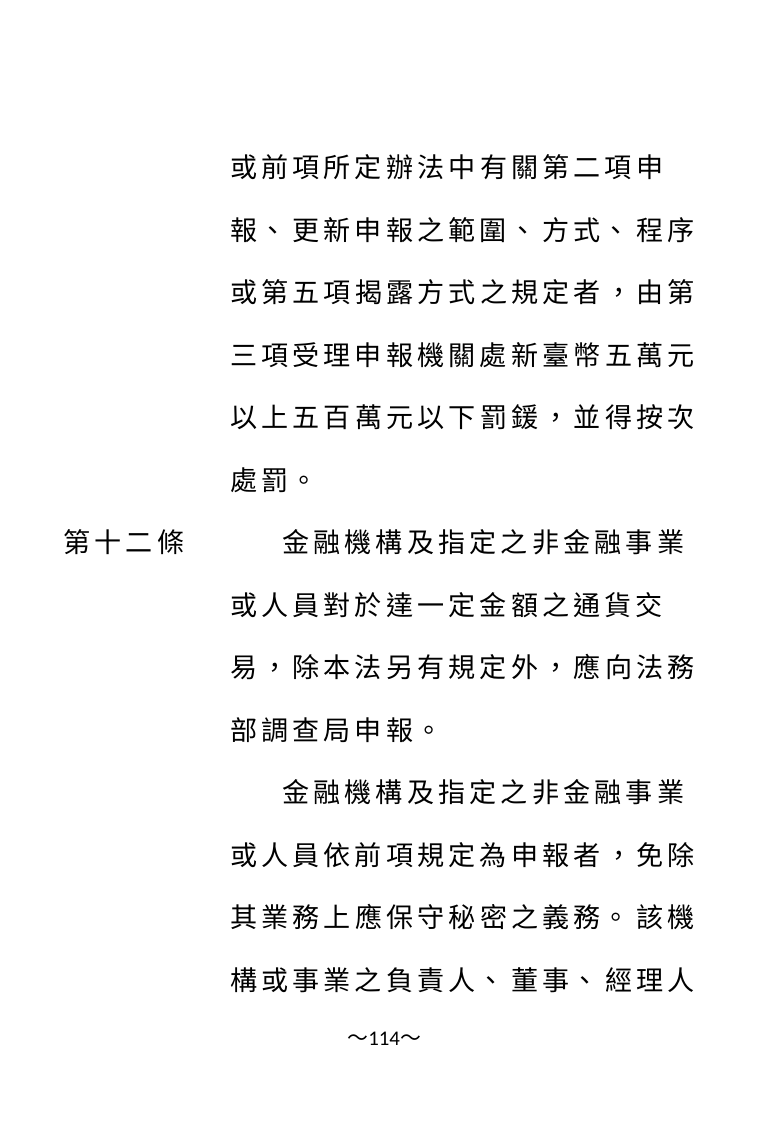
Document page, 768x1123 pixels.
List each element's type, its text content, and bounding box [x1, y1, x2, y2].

table_cell 或前項所定辦法中有關第二項申報、更新申報之範圍、方式、程序或第五項揭露方式之規定者，由第三項受理申報機關處新臺幣五萬元以上五百萬元以下罰鍰，並得按次處罰。 [214, 124, 716, 499]
table_cell 第十二條 [51, 499, 214, 999]
table_cell 金融機構及指定之非金融事業或人員對於達一定金額之通貨交易，除本法另有規定外，應向法務部調查局申報。 金融機構及指定之非金融事業或人員依前項規定為申報者，免除其業務上應保守秘密之義務。該機構或事業之負責人、董事、經理人 [214, 499, 716, 999]
table_cell [51, 124, 214, 499]
